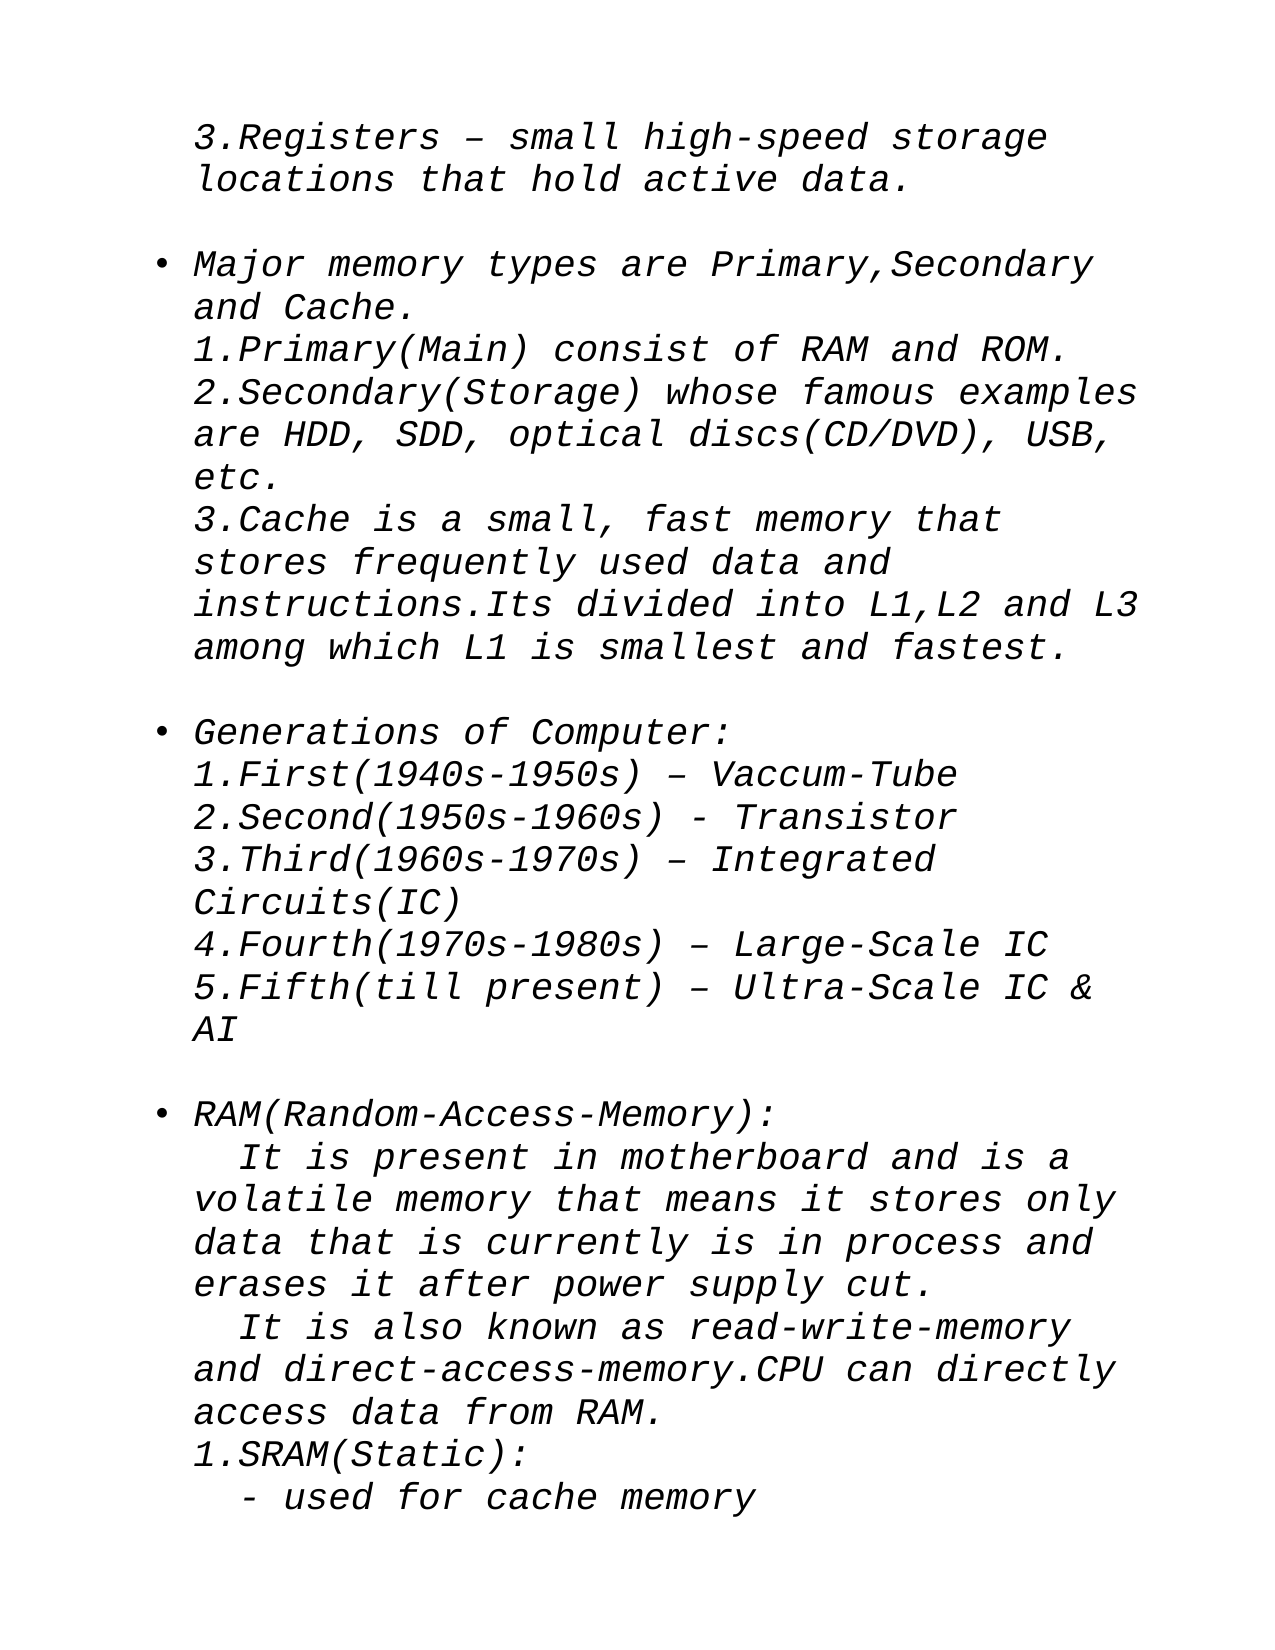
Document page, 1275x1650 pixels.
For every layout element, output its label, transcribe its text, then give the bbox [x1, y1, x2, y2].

list 2.Secondary(Storage) whose famous examples are HDD, SDD, optical discs(CD/DVD), USB, etc. [156, 373, 1157, 501]
list 4.Fourth(1970s-1980s) – Large-Scale IC [156, 926, 1157, 968]
list RAM(Random-Access-Memory): [156, 1096, 1157, 1138]
list - used for cache memory [156, 1478, 1157, 1521]
list 2.Second(1950s-1960s) - Transistor [156, 798, 1157, 841]
list 3.Third(1960s-1970s) – Integrated Circuits(IC) [156, 841, 1157, 926]
list Generations of Computer: [156, 713, 1157, 756]
list 3.Cache is a small, fast memory that stores frequently used data and instructions.Its divided into L1,L2 and L3 among which L1 is smallest and fastest. [156, 501, 1157, 671]
list It is present in motherboard and is a volatile memory that means it stores only data that is currently is in process and erases it after power supply cut. [156, 1138, 1157, 1308]
list Major memory types are Primary,Secondary and Cache. [156, 246, 1157, 331]
list 1.Primary(Main) consist of RAM and ROM. [156, 331, 1157, 373]
list 1.SRAM(Static): [156, 1436, 1157, 1478]
list It is also known as read-write-memory and direct-access-memory.CPU can directly access data from RAM. [156, 1308, 1157, 1436]
list 1.First(1940s-1950s) – Vaccum-Tube [156, 756, 1157, 798]
list 3.Registers – small high-speed storage locations that hold active data. [156, 118, 1157, 203]
list 5.Fifth(till present) – Ultra-Scale IC & AI [156, 968, 1157, 1053]
